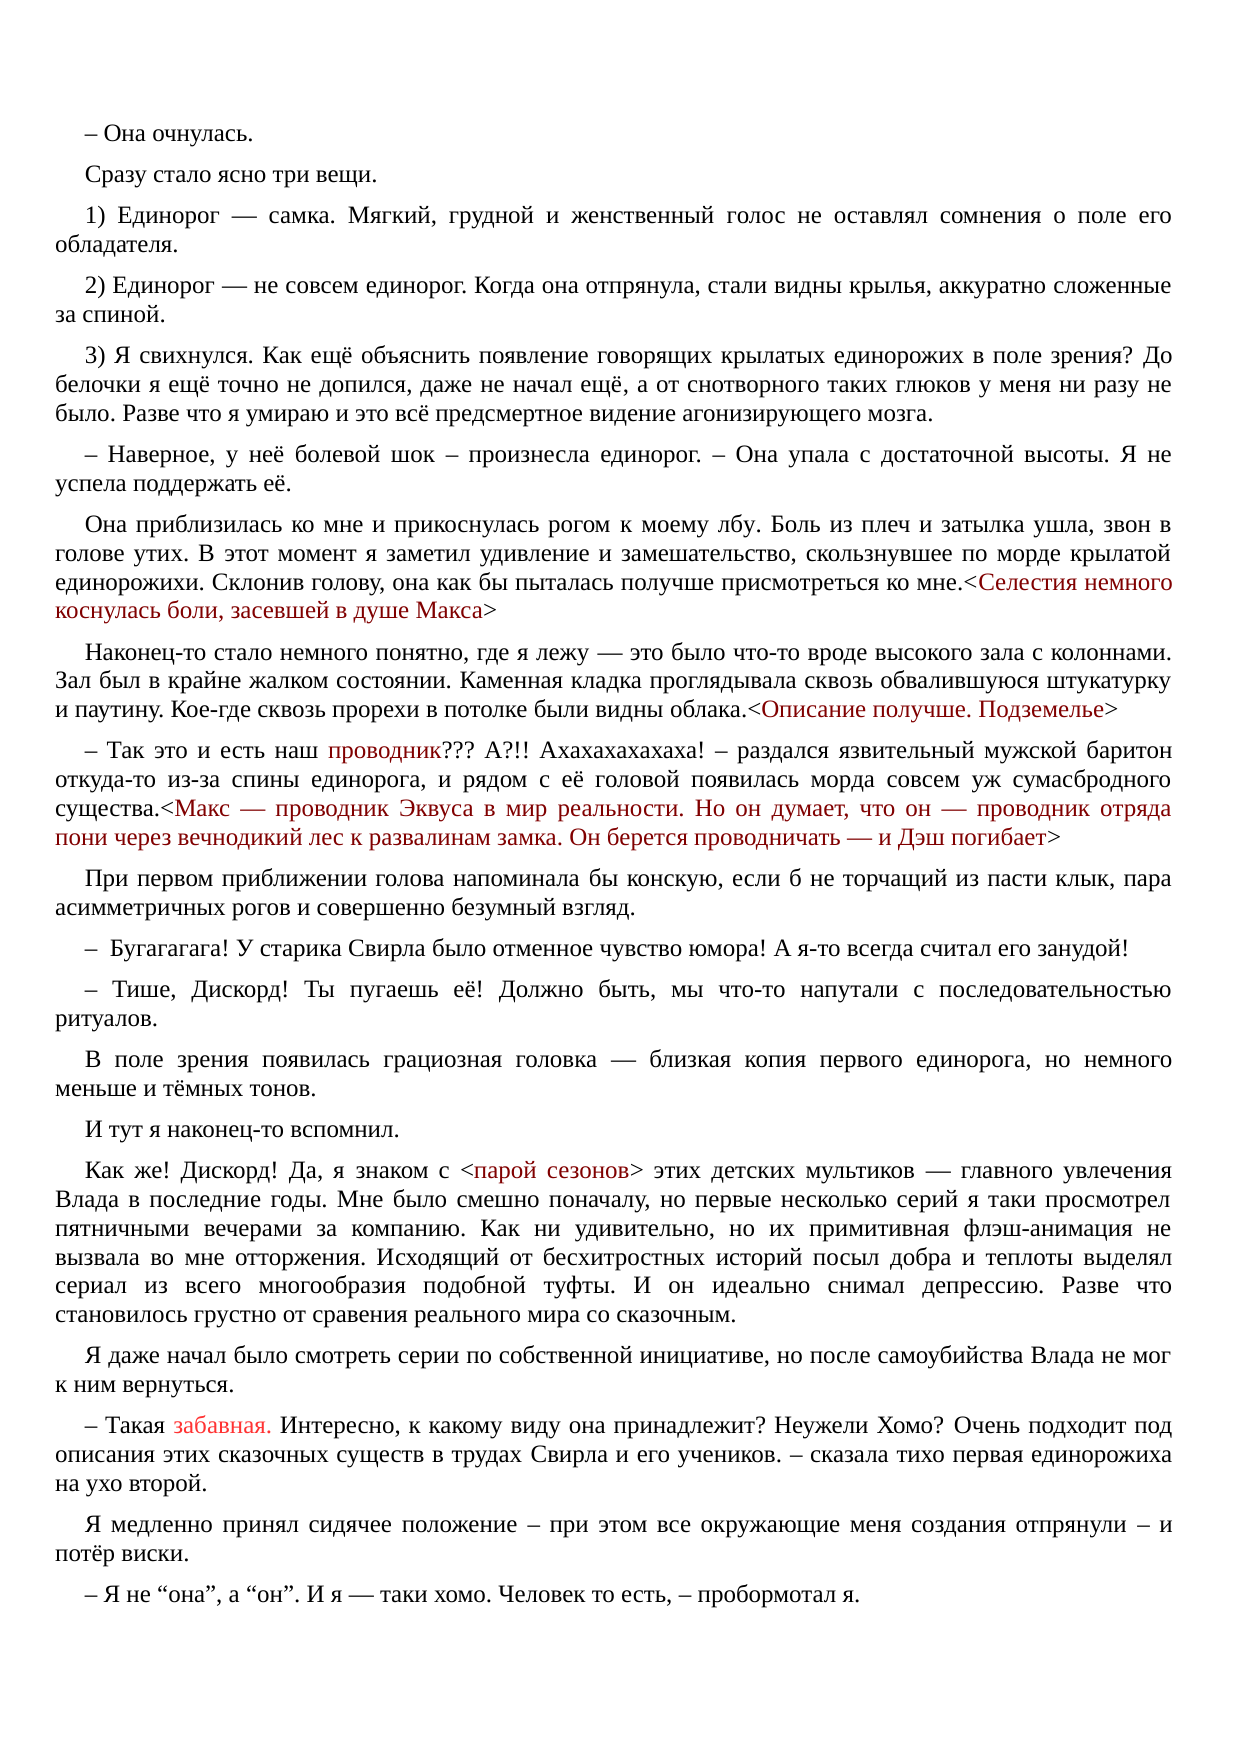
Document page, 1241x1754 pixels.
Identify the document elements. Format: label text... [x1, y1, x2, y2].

text – Такая забавная. Интересно, к какому виду она принадлежит? Неужели Хомо? Очень подходит под описания этих сказочных существ в трудах Свирла и его учеников. – сказала тихо первая единорожиха на ухо второй. [55, 1411, 1172, 1497]
text – Она очнулась. [55, 118, 1172, 147]
text И тут я наконец-то вспомнил. [55, 1114, 1172, 1143]
text – Наверное, у неё болевой шок – произнесла единорог. – Она упала с достаточной высоты. Я не успела поддержать её. [55, 439, 1172, 497]
text 3) Я свихнулся. Как ещё объяснить появление говорящих крылатых единорожих в поле зрения? До белочки я ещё точно не допился, даже не начал ещё, а от снотворного таких глюков у меня ни разу не было. Разве что я умираю и это всё предсмертное видение агонизирующего мозга. [55, 341, 1172, 427]
text – Я не “она”, а “он”. И я — таки хомо. Человек то есть, – пробормотал я. [55, 1579, 1172, 1608]
text 2) Единорог — не совсем единорог. Когда она отпрянула, стали видны крылья, аккуратно сложенные за спиной. [55, 271, 1172, 328]
text 1) Единорог — самка. Мягкий, грудной и женственный голос не оставлял сомнения о поле его обладателя. [55, 201, 1172, 258]
text – Тише, Дискорд! Ты пугаешь её! Должно быть, мы что-то напутали с последовательностью ритуалов. [55, 974, 1172, 1032]
text – Бугагагага! У старика Свирла было отменное чувство юмора! А я-то всегда считал его занудой! [55, 933, 1172, 962]
text Как же! Дискорд! Да, я знаком с <парой сезонов> этих детских мультиков — главного увлечения Влада в последние годы. Мне было смешно поначалу, но первые несколько серий я таки просмотрел пятничными вечерами за компанию. Как ни удивительно, но их примитивная флэш-анимация не вызвала во мне отторжения. Исходящий от бесхитростных историй посыл добра и теплоты выделял сериал из всего многообразия подобной туфты. И он идеально снимал депрессию. Разве что становилось грустно от сравения реального мира со сказочным. [55, 1156, 1172, 1328]
text Наконец-то стало немного понятно, где я лежу — это было что-то вроде высокого зала с колоннами. Зал был в крайне жалком состоянии. Каменная кладка проглядывала сквозь обвалившуюся штукатурку и паутину. Кое-где сквозь прорехи в потолке были видны облака.<Описание получше. Подземелье> [55, 637, 1172, 723]
text Я медленно принял сидячее положение – при этом все окружающие меня создания отпрянули – и потёр виски. [55, 1509, 1172, 1567]
text В поле зрения появилась грациозная головка — близкая копия первого единорога, но немного меньше и тёмных тонов. [55, 1044, 1172, 1102]
text Она приблизилась ко мне и прикоснулась рогом к моему лбу. Боль из плеч и затылка ушла, звон в голове утих. В этот момент я заметил удивление и замешательство, скользнувшее по морде крылатой единорожихи. Склонив голову, она как бы пыталась получше присмотреться ко мне.<Селестия немного коснулась боли, засевшей в душе Макса> [55, 509, 1172, 624]
text – Так это и есть наш проводник??? А?!! Ахахахахахаха! – раздался язвительный мужской баритон откуда-то из-за спины единорога, и рядом с её головой появилась морда совсем уж сумасбродного существа.<Макс — проводник Эквуса в мир реальности. Но он думает, что он — проводник отряда пони через вечнодикий лес к развалинам замка. Он берется проводничать — и Дэш погибает> [55, 736, 1172, 851]
text При первом приближении голова напоминала бы конскую, если б не торчащий из пасти клык, пара асимметричных рогов и совершенно безумный взгляд. [55, 863, 1172, 921]
text Сразу стало ясно три вещи. [55, 159, 1172, 188]
text Я даже начал было смотреть серии по собственной инициативе, но после самоубийства Влада не мог к ним вернуться. [55, 1341, 1172, 1398]
